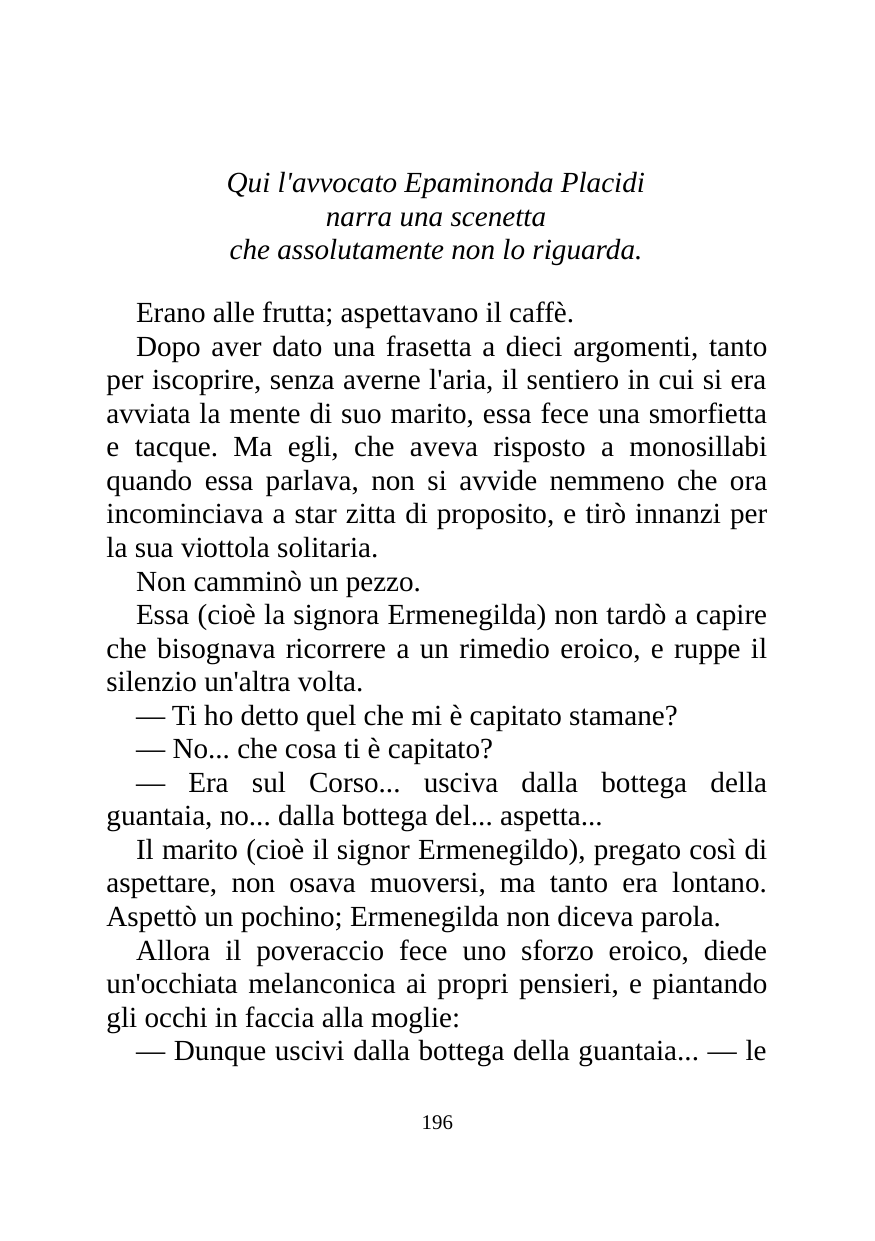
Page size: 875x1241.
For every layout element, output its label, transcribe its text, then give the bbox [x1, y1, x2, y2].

text Erano alle frutta; aspettavano il caffè. [106, 295, 768, 329]
text — Dunque uscivi dalla bottega della guantaia... — le [106, 1033, 768, 1067]
text Allora il poveraccio fece uno sforzo eroico, diede un'occhiata melanconica ai propri pensieri, e piantando gli occhi in faccia alla moglie: [106, 933, 768, 1033]
text Dopo aver dato una frasetta a dieci argomenti, tanto per iscoprire, senza averne l'aria, il sentiero in cui si era avviata la mente di suo marito, essa fece una smorfietta e tacque. Ma egli, che aveva risposto a monosillabi quando essa parlava, non si avvide nemmeno che ora incominciava a star zitta di proposito, e tirò innanzi per la sua viottola solitaria. [106, 329, 768, 564]
text Non camminò un pezzo. [106, 564, 768, 597]
text — Era sul Corso... usciva dalla bottega della guantaia, no... dalla bottega del... aspetta... [106, 765, 768, 832]
text Il marito (cioè il signor Ermenegildo), pregato così di aspettare, non osava muoversi, ma tanto era lontano. Aspettò un pochino; Ermenegilda non diceva parola. [106, 832, 768, 933]
text Qui l'avvocato Epaminonda Placidi narra una scenetta che assolutamente non lo riguarda. [106, 165, 768, 266]
text — No... che cosa ti è capitato? [106, 731, 768, 765]
text — Ti ho detto quel che mi è capitato stamane? [106, 698, 768, 731]
text Essa (cioè la signora Ermenegilda) non tardò a capire che bisognava ricorrere a un rimedio eroico, e ruppe il silenzio un'altra volta. [106, 597, 768, 698]
